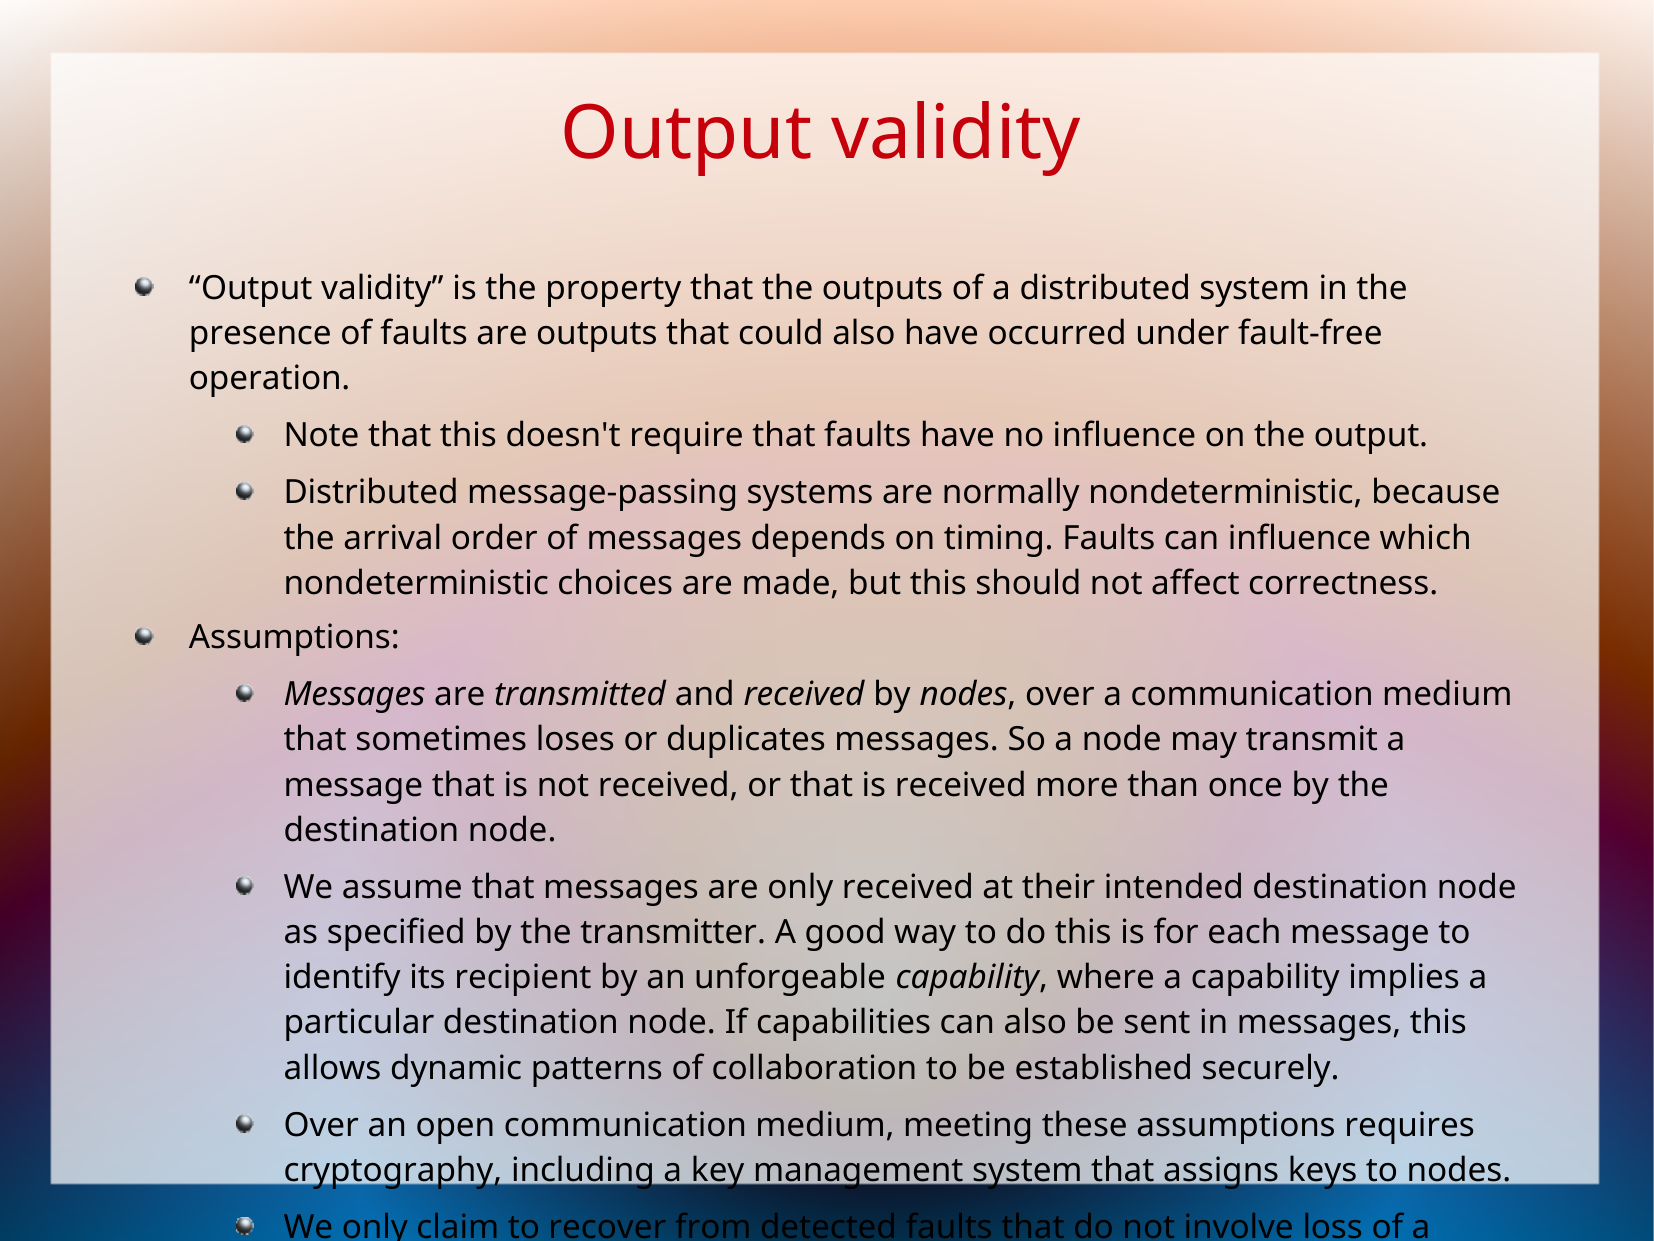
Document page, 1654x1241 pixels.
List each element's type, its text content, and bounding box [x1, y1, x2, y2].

list “Output validity” is the property that the outputs of a distributed system in the presence of faults are outputs that could also have occurred under fault-free operation. Note that this doesn't require that faults have no influence on the output. Distributed message-passing systems are normally nondeterministic, because the arrival order of messages depends on timing. Faults can influence which nondeterministic choices are made, but this should not affect correctness. Assumptions: Messages are transmitted and received by nodes, over a communication medium that sometimes loses or duplicates messages. So a node may transmit a message that is not received, or that is received more than once by the destination node. We assume that messages are only received at their intended destination node as specified by the transmitter. A good way to do this is for each message to identify its recipient by an unforgeable capability, where a capability implies a particular destination node. If capabilities can also be sent in messages, this allows dynamic patterns of collaboration to be established securely. Over an open communication medium, meeting these assumptions requires cryptography, including a key management system that assigns keys to nodes. We only claim to recover from detected faults that do not involve loss of a node's persistent state. [118, 263, 1536, 1162]
picture [0, 0, 1654, 1241]
title Output validity [76, 59, 1565, 200]
